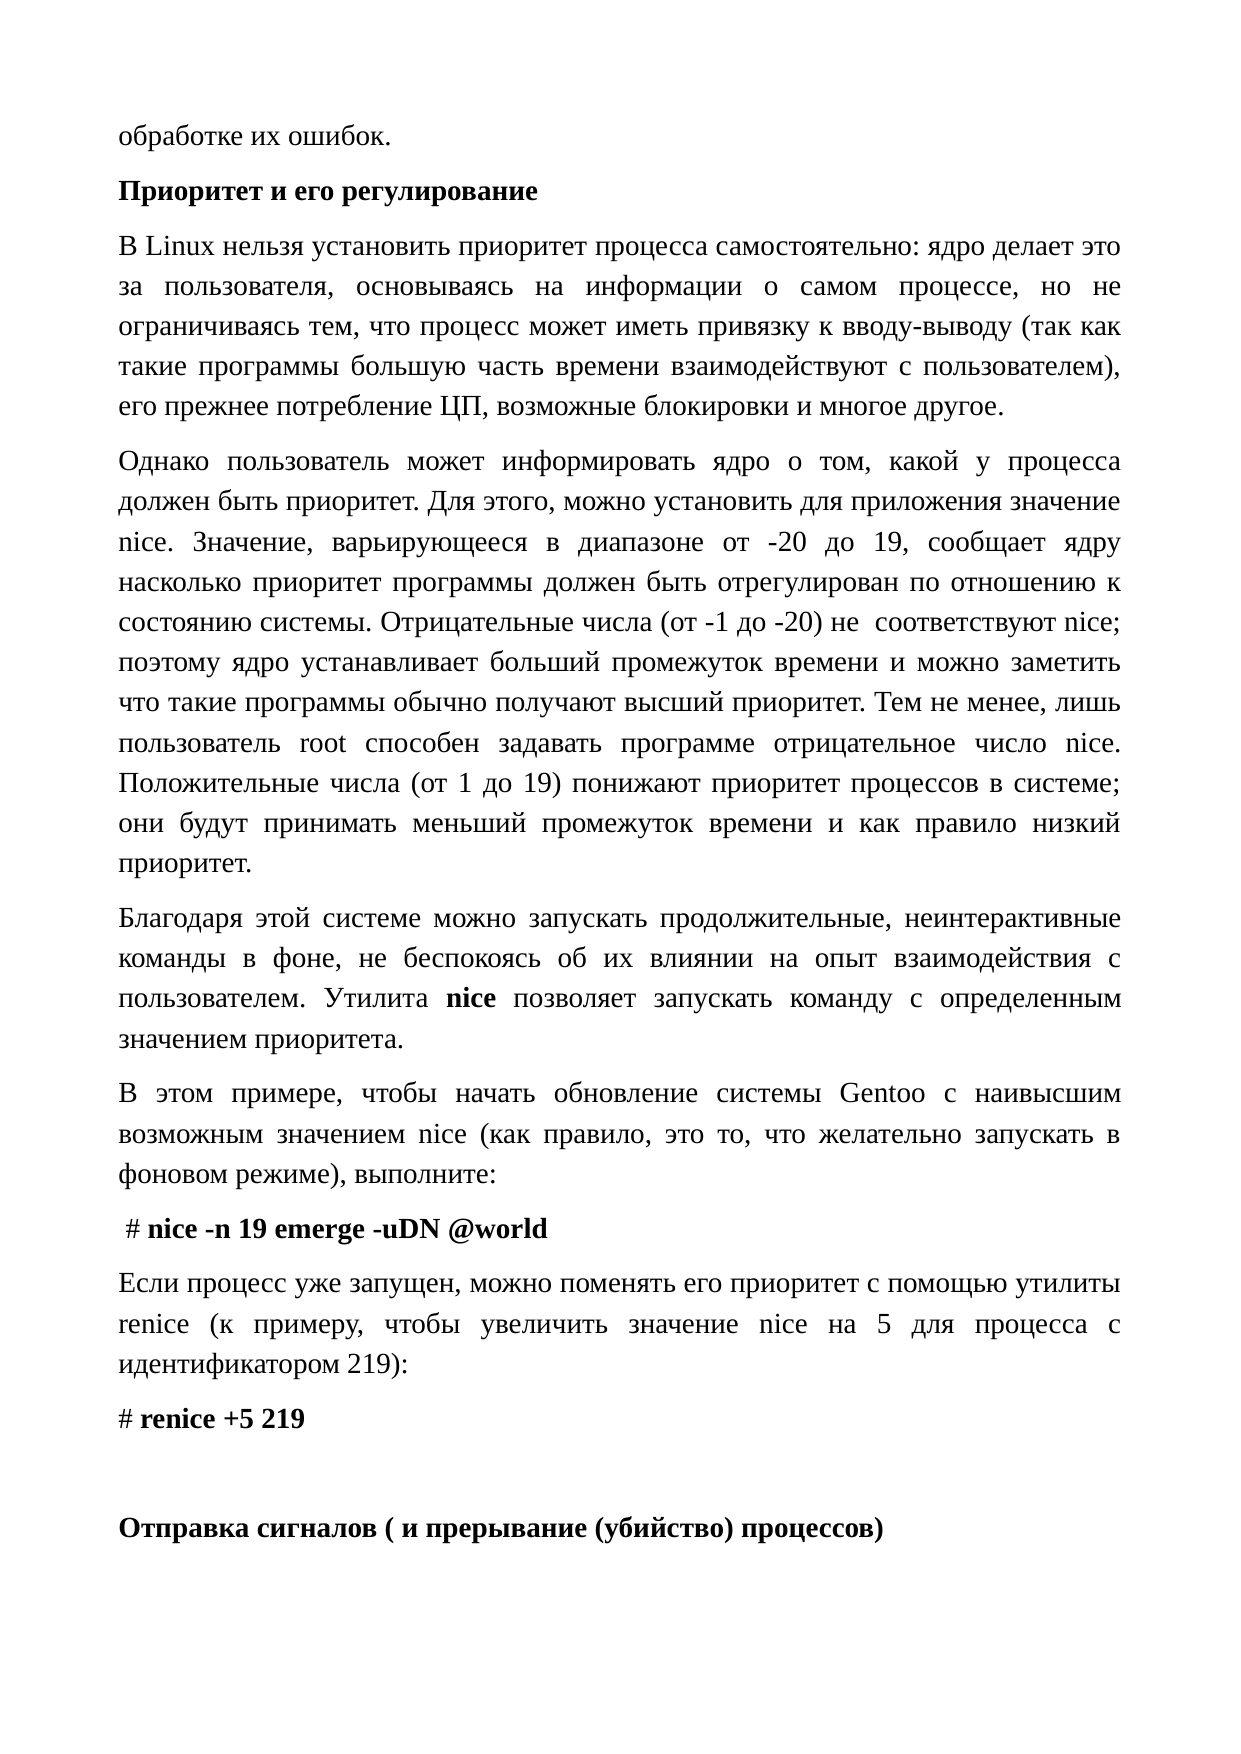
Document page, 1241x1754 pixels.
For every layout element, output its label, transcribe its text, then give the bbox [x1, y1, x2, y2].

text Приоритет и его регулирование [118, 173, 1122, 206]
text Однако пользователь может информировать ядро о том, какой у процесса должен быть приоритет. Для этого, можно установить для приложения значение nice. Значение, варьирующееся в диапазоне от -20 до 19, сообщает ядру насколько приоритет программы должен быть отрегулирован по отношению к состоянию системы. Отрицательные числа (от -1 до -20) не соответствуют nice; поэтому ядро устанавливает больший промежуток времени и можно заметить что такие программы обычно получают высший приоритет. Тем не менее, лишь пользователь root способен задавать программе отрицательное число nice. Положительные числа (от 1 до 19) понижают приоритет процессов в системе; они будут принимать меньший промежуток времени и как правило низкий приоритет. [118, 443, 1122, 879]
text В Linux нельзя установить приоритет процесса самостоятельно: ядро делает это за пользователя, основываясь на информации о самом процессе, но не ограничиваясь тем, что процесс может иметь привязку к вводу-выводу (так как такие программы большую часть времени взаимодействуют с пользователем), его прежнее потребление ЦП, возможные блокировки и многое другое. [118, 228, 1122, 422]
text Благодаря этой системе можно запускать продолжительные, неинтерактивные команды в фоне, не беспокоясь об их влиянии на опыт взаимодействия с пользователем. Утилита nice позволяет запускать команду с определенным значением приоритета. [118, 900, 1122, 1054]
text В этом примере, чтобы начать обновление системы Gentoo с наивысшим возможным значением nice (как правило, это то, что желательно запускать в фоновом режиме), выполните: [118, 1076, 1122, 1189]
text обработке их ошибок. [118, 118, 1122, 152]
text # renice +5 219 [118, 1401, 1122, 1434]
text Если процесс уже запущен, можно поменять его приоритет с помощью утилиты renice (к примеру, чтобы увеличить значение nice на 5 для процесса с идентификатором 219): [118, 1266, 1122, 1379]
text Отправка сигналов ( и прерывание (убийство) процессов) [118, 1510, 1122, 1544]
text # nice -n 19 emerge -uDN @world [118, 1211, 1122, 1244]
